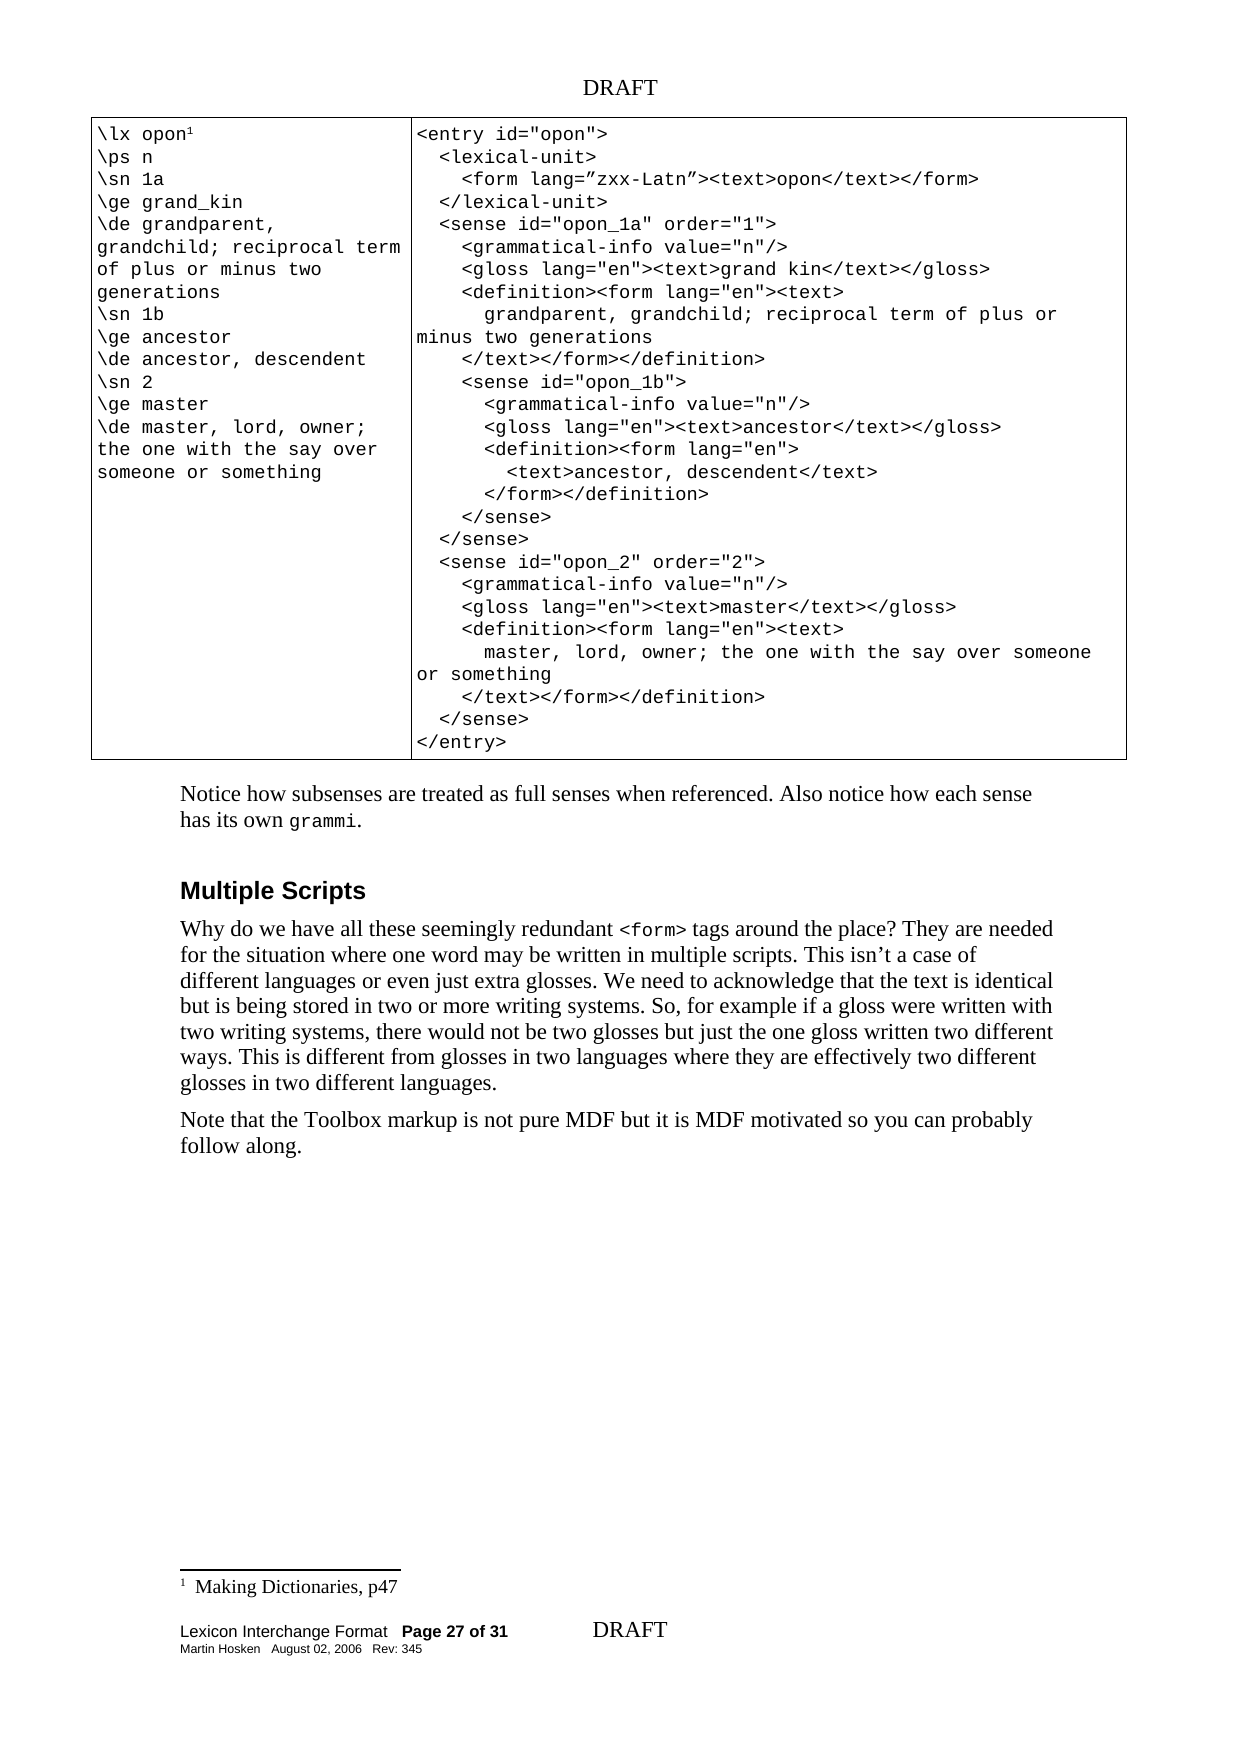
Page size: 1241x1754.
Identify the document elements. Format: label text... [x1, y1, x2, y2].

table_header \lx opon \ps n \sn 1a \ge grand_kin \de grandparent, grandchild; reciprocal term of plus or minus two generations \sn 1b \ge ancestor \de ancestor, descendent \sn 2 \ge master \de master, lord, owner; the one with the say over someone or something [92, 118, 411, 758]
text Note that the Toolbox markup is not pure MDF but it is MDF motivated so you can probably follow along. [180, 1107, 1061, 1158]
table_header <entry id="opon"> <lexical-unit> <form lang=”zxx-Latn”><text>opon</text></form> </lexical-unit> <sense id="opon_1a" order="1"> <grammatical-info value="n"/> <gloss lang="en"><text>grand kin</text></gloss> <definition><form lang="en"><text> grandparent, grandchild; reciprocal term of plus or minus two generations </text></form></definition> <sense id="opon_1b"> <grammatical-info value="n"/> <gloss lang="en"><text>ancestor</text></gloss> <definition><form lang="en"> <text>ancestor, descendent</text> </form></definition> </sense> </sense> <sense id="opon_2" order="2"> <grammatical-info value="n"/> <gloss lang="en"><text>master</text></gloss> <definition><form lang="en"><text> master, lord, owner; the one with the say over someone or something </text></form></definition> </sense> </entry> [412, 118, 1126, 758]
text Why do we have all these seemingly redundant <form> tags around the place? They are needed for the situation where one word may be written in multiple scripts. This isn’t a case of different languages or even just extra glosses. We need to acknowledge that the text is identical but is being stored in two or more writing systems. So, for example if a gloss were written with two writing systems, there would not be two glosses but just the one gloss written two different ways. This is different from glosses in two languages where they are effectively two different glosses in two different languages. [180, 916, 1061, 1095]
text Notice how subsenses are treated as full senses when referenced. Also notice how each sense has its own grammi. [180, 781, 1061, 833]
subtitle Multiple Scripts [180, 877, 1061, 904]
